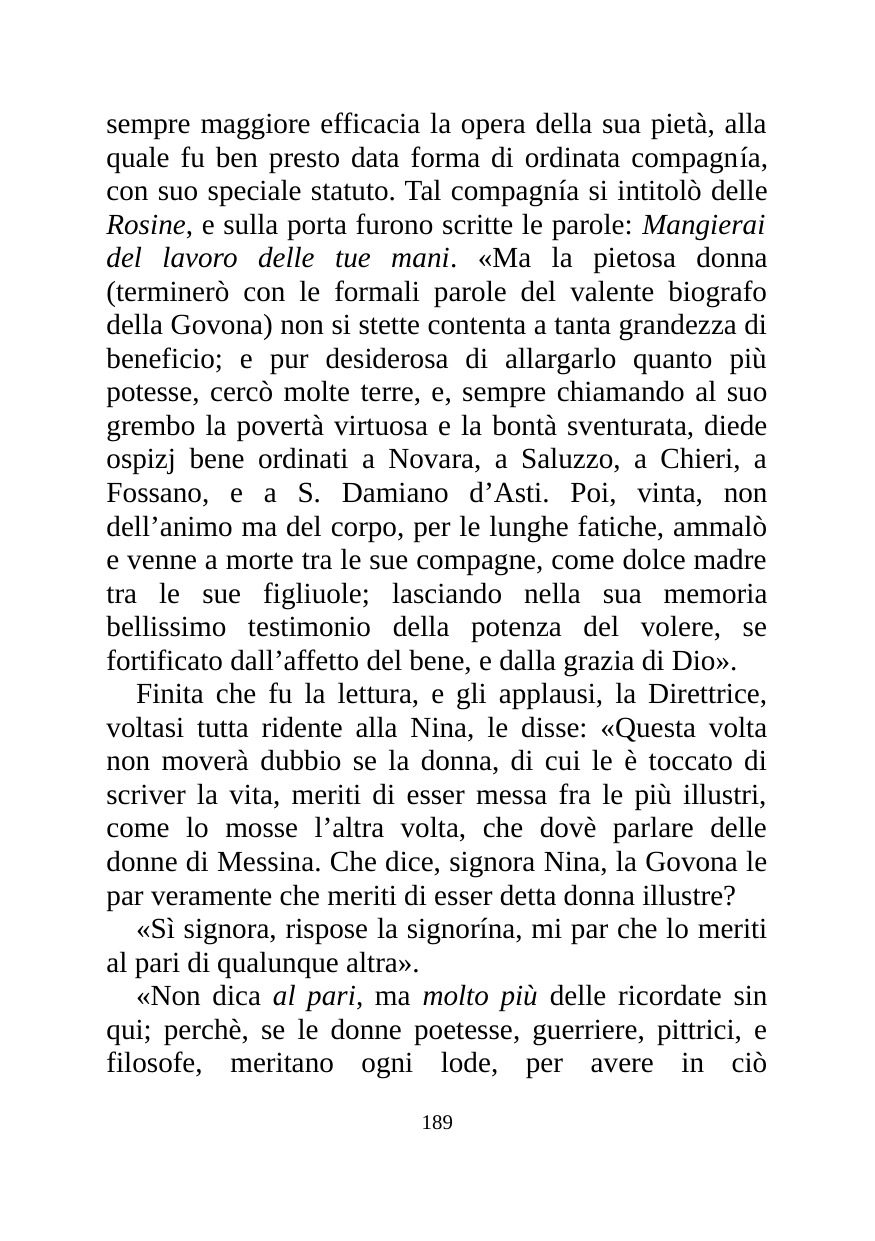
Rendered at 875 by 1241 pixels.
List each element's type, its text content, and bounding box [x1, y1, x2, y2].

text «Sì signora, rispose la signorína, mi par che lo meriti al pari di qualunque altra». [106, 911, 768, 978]
text «Non dica al pari, ma molto più delle ricordate sin qui; perchè, se le donne poetesse, guerriere, pittrici, e filosofe, meritano ogni lode, per avere in ciò [106, 978, 768, 1079]
text Finita che fu la lettura, e gli applausi, la Direttrice, voltasi tutta ridente alla Nina, le disse: «Questa volta non moverà dubbio se la donna, di cui le è toccato di scriver la vita, meriti di esser messa fra le più illustri, come lo mosse l’altra volta, che dovè parlare delle donne di Messina. Che dice, signora Nina, la Govona le par veramente che meriti di esser detta donna illustre? [106, 676, 768, 911]
text sempre maggiore efficacia la opera della sua pietà, alla quale fu ben presto data forma di ordinata compagnía, con suo speciale statuto. Tal compagnía si intitolò delle Rosine, e sulla porta furono scritte le parole: Mangierai del lavoro delle tue mani. «Ma la pietosa donna (terminerò con le formali parole del valente biografo della Govona) non si stette contenta a tanta grandezza di beneficio; e pur desiderosa di allargarlo quanto più potesse, cercò molte terre, e, sempre chiamando al suo grembo la povertà virtuosa e la bontà sventurata, diede ospizj bene ordinati a Novara, a Saluzzo, a Chieri, a Fossano, e a S. Damiano d’Asti. Poi, vinta, non dell’animo ma del corpo, per le lunghe fatiche, ammalò e venne a morte tra le sue compagne, come dolce madre tra le sue figliuole; lasciando nella sua memoria bellissimo testimonio della potenza del volere, se fortificato dall’affetto del bene, e dalla grazia di Dio». [106, 106, 768, 676]
